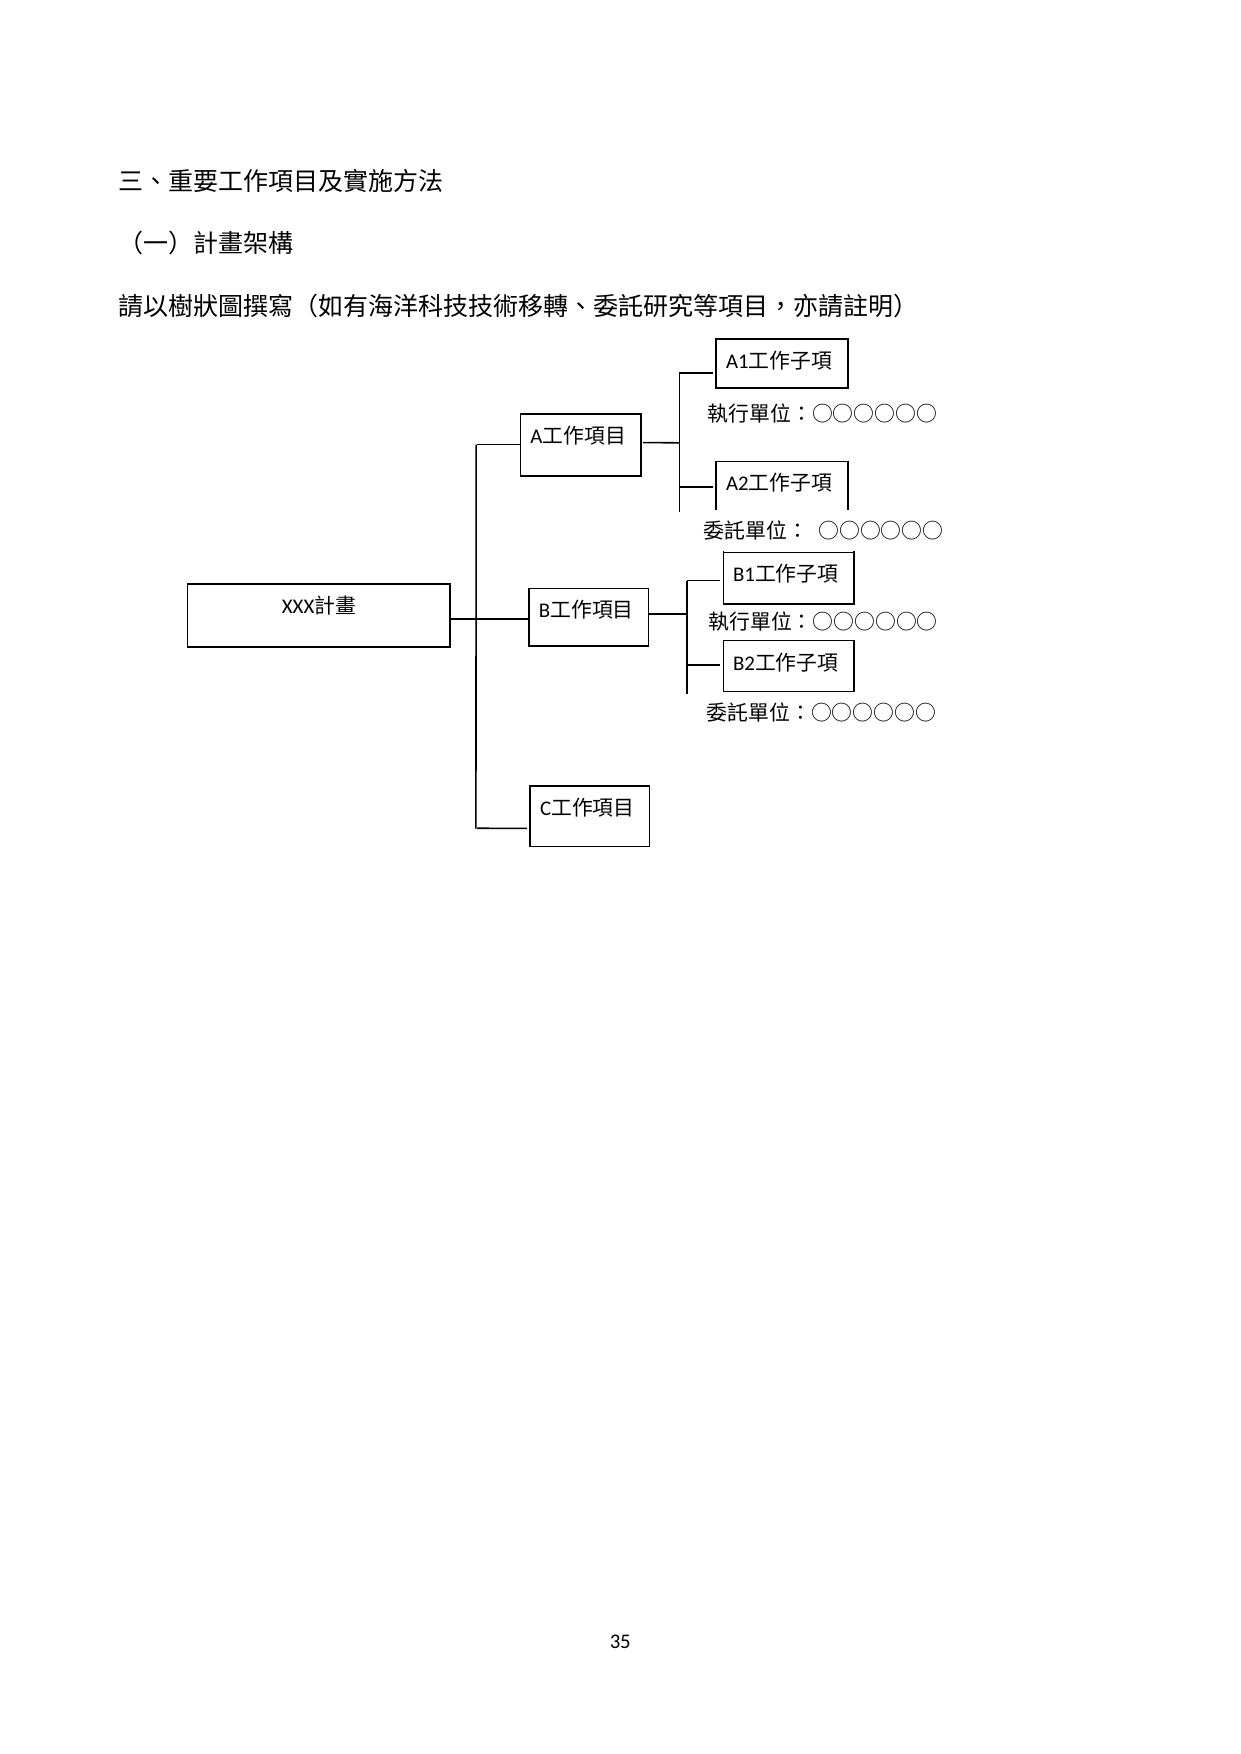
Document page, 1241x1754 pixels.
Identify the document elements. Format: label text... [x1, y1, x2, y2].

text XXX計畫 [197, 589, 440, 619]
text A2工作子項 [726, 467, 838, 497]
text B2工作子項 [733, 646, 844, 676]
text B工作項目 [539, 594, 639, 624]
text 三、重要工作項目及實施方法 [118, 137, 1122, 200]
text B1工作子項 [733, 557, 844, 588]
text 執行單位：○○○○○○ [708, 397, 1107, 457]
text 委託單位：○○○○○○ [707, 696, 1070, 727]
text A1工作子項 [726, 344, 838, 374]
text A工作項目 [530, 419, 632, 449]
text 委託單位： ○○○○○○ [703, 514, 1067, 544]
text 執行單位：○○○○○○ [708, 606, 1062, 636]
text （一）計畫架構 [118, 200, 1122, 262]
text C工作項目 [540, 791, 640, 822]
text 請以樹狀圖撰寫（如有海洋科技技術移轉、委託研究等項目，亦請註明） [118, 262, 1122, 325]
